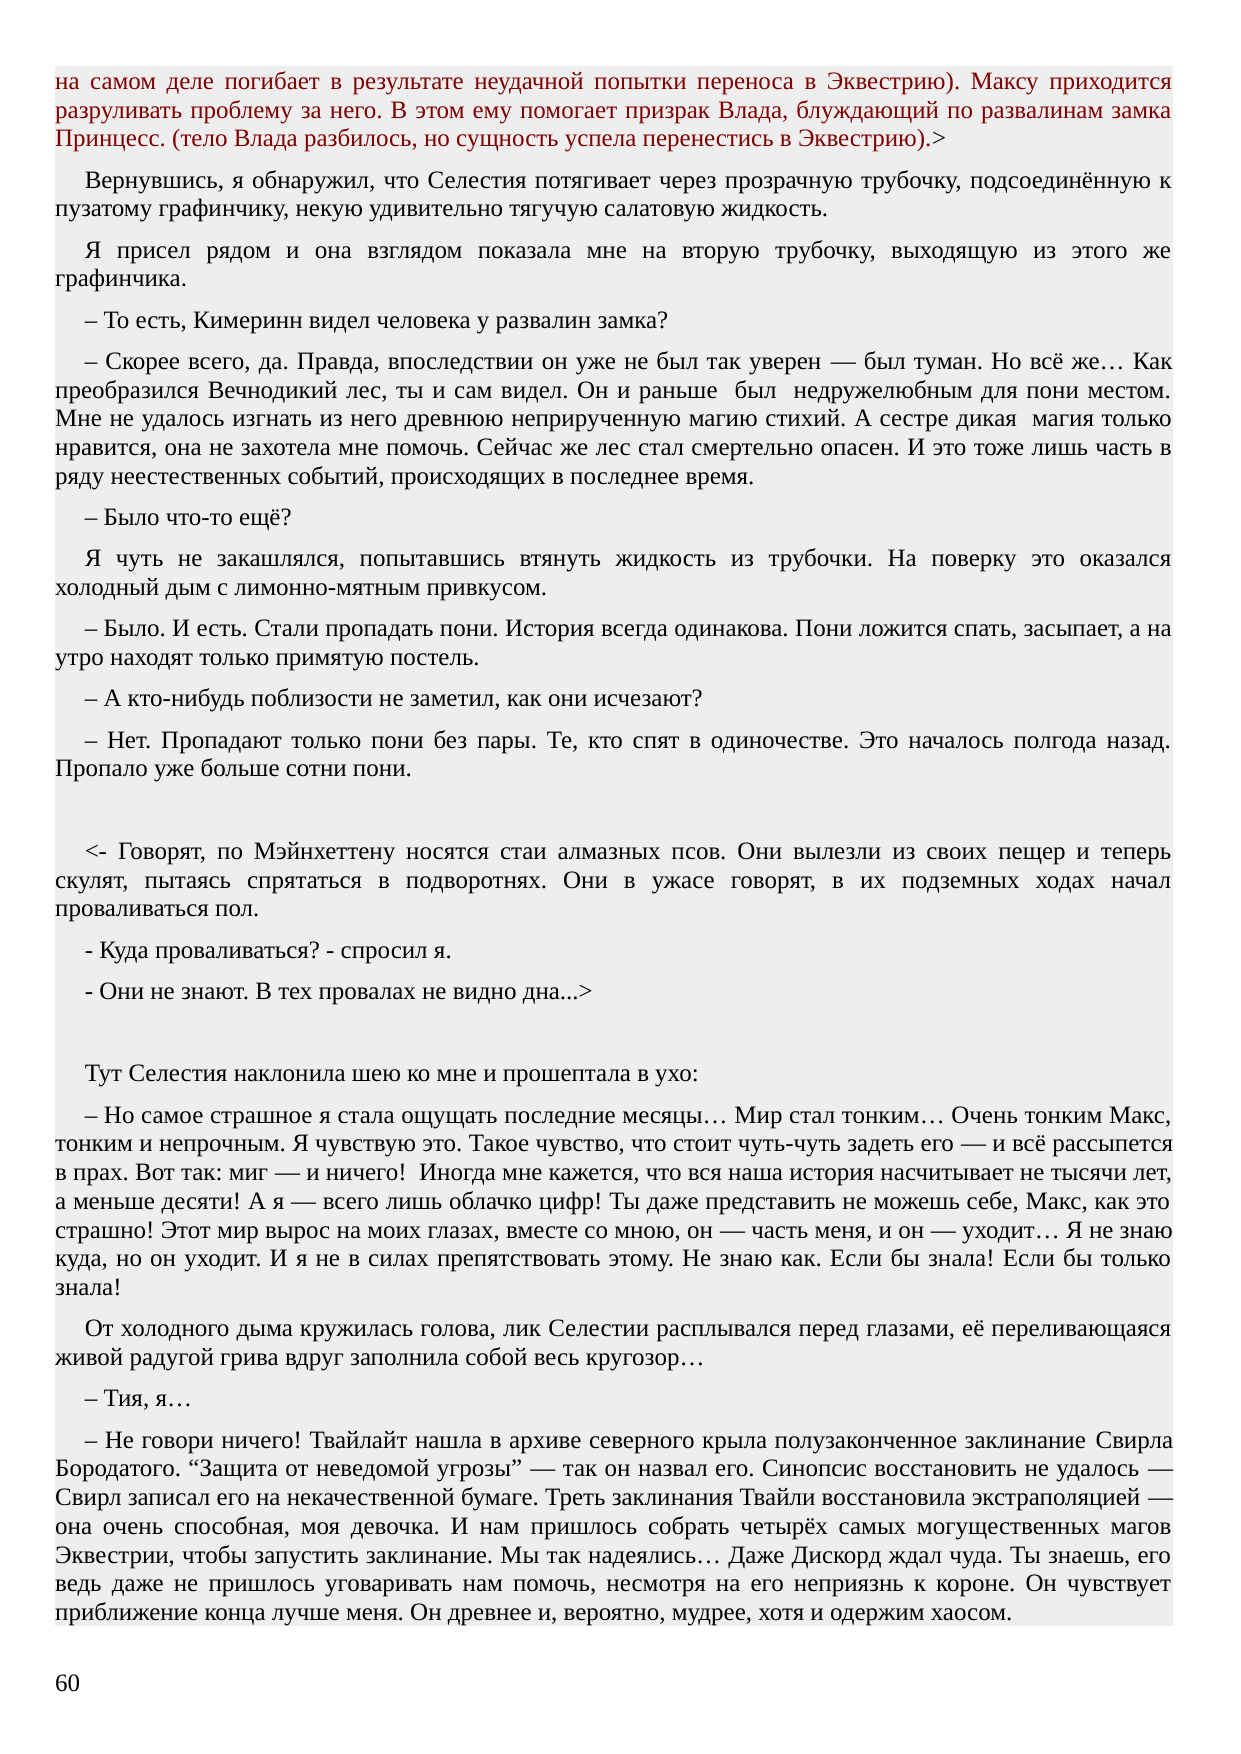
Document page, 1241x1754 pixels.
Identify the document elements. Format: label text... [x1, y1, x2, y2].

text – Нет. Пропадают только пони без пары. Те, кто спят в одиночестве. Это началось полгода назад. Пропало уже больше сотни пони. [55, 725, 1173, 782]
text – То есть, Кимеринн видел человека у развалин замка? [55, 305, 1173, 333]
text Я присел рядом и она взглядом показала мне на вторую трубочку, выходящую из этого же графинчика. [55, 235, 1173, 292]
text – Тия, я… [55, 1383, 1173, 1412]
text – Не говори ничего! Твайлайт нашла в архиве северного крыла полузаконченное заклинание Cвирла Бородатого. “Защита от неведомой угрозы” — так он назвал его. Синопсис восстановить не удалось — Свирл записал его на некачественной бумаге. Треть заклинания Твайли восстановила экстраполяцией — она очень способная, моя девочка. И нам пришлось собрать четырёх самых могущественных магов Эквестрии, чтобы запустить заклинание. Мы так надеялись… Даже Дискорд ждал чуда. Ты знаешь, его ведь даже не пришлось уговаривать нам помочь, несмотря на его неприязнь к короне. Он чувствует приближение конца лучше меня. Он древнее и, вероятно, мудрее, хотя и одержим хаосом. [55, 1425, 1173, 1626]
text От холодного дыма кружилась голова, лик Селестии расплывался перед глазами, её переливающаяся живой радугой грива вдруг заполнила собой весь кругозор… [55, 1313, 1173, 1371]
text Тут Селестия наклонила шею ко мне и прошептала в ухо: [55, 1058, 1173, 1087]
text на самом деле погибает в результате неудачной попытки переноса в Эквестрию). Максу приходится разруливать проблему за него. В этом ему помогает призрак Влада, блуждающий по развалинам замка Принцесс. (тело Влада разбилось, но сущность успела перенестись в Эквестрию).> [55, 66, 1173, 152]
text Я чуть не закашлялся, попытавшись втянуть жидкость из трубочки. На поверку это оказался холодный дым с лимонно-мятным привкусом. [55, 543, 1173, 601]
text – Скорее всего, да. Правда, впоследствии он уже не был так уверен — был туман. Но всё же… Как преобразился Вечнодикий лес, ты и сам видел. Он и раньше был недружелюбным для пони местом. Мне не удалось изгнать из него древнюю неприрученную магию стихий. А сестре дикая магия только нравится, она не захотела мне помочь. Сейчас же лес стал смертельно опасен. И это тоже лишь часть в ряду неестественных событий, происходящих в последнее время. [55, 346, 1173, 490]
text Вернувшись, я обнаружил, что Селестия потягивает через прозрачную трубочку, подсоединённую к пузатому графинчику, некую удивительно тягучую салатовую жидкость. [55, 165, 1173, 222]
text – Было. И есть. Стали пропадать пони. История всегда одинакова. Пони ложится спать, засыпает, а на утро находят только примятую постель. [55, 613, 1173, 671]
text - Куда проваливаться? - спросил я. [55, 935, 1173, 963]
text <- Говорят, по Мэйнхеттену носятся стаи алмазных псов. Они вылезли из своих пещер и теперь скулят, пытаясь спрятаться в подворотнях. Они в ужасе говорят, в их подземных ходах начал проваливаться пол. [55, 836, 1173, 922]
text – Было что-то ещё? [55, 502, 1173, 531]
text – А кто-нибудь поблизости не заметил, как они исчезают? [55, 683, 1173, 712]
text - Они не знают. В тех провалах не видно дна...> [55, 976, 1173, 1005]
text – Но самое страшное я стала ощущать последние месяцы… Мир стал тонким… Очень тонким Макс, тонким и непрочным. Я чувствую это. Такое чувство, что стоит чуть-чуть задеть его — и всё рассыпется в прах. Вот так: миг — и ничего! Иногда мне кажется, что вся наша история насчитывает не тысячи лет, а меньше десяти! А я — всего лишь облачко цифр! Ты даже представить не можешь себе, Макс, как это страшно! Этот мир вырос на моих глазах, вместе со мною, он — часть меня, и он — уходит… Я не знаю куда, но он уходит. И я не в силах препятствовать этому. Не знаю как. Если бы знала! Если бы только знала! [55, 1100, 1173, 1301]
